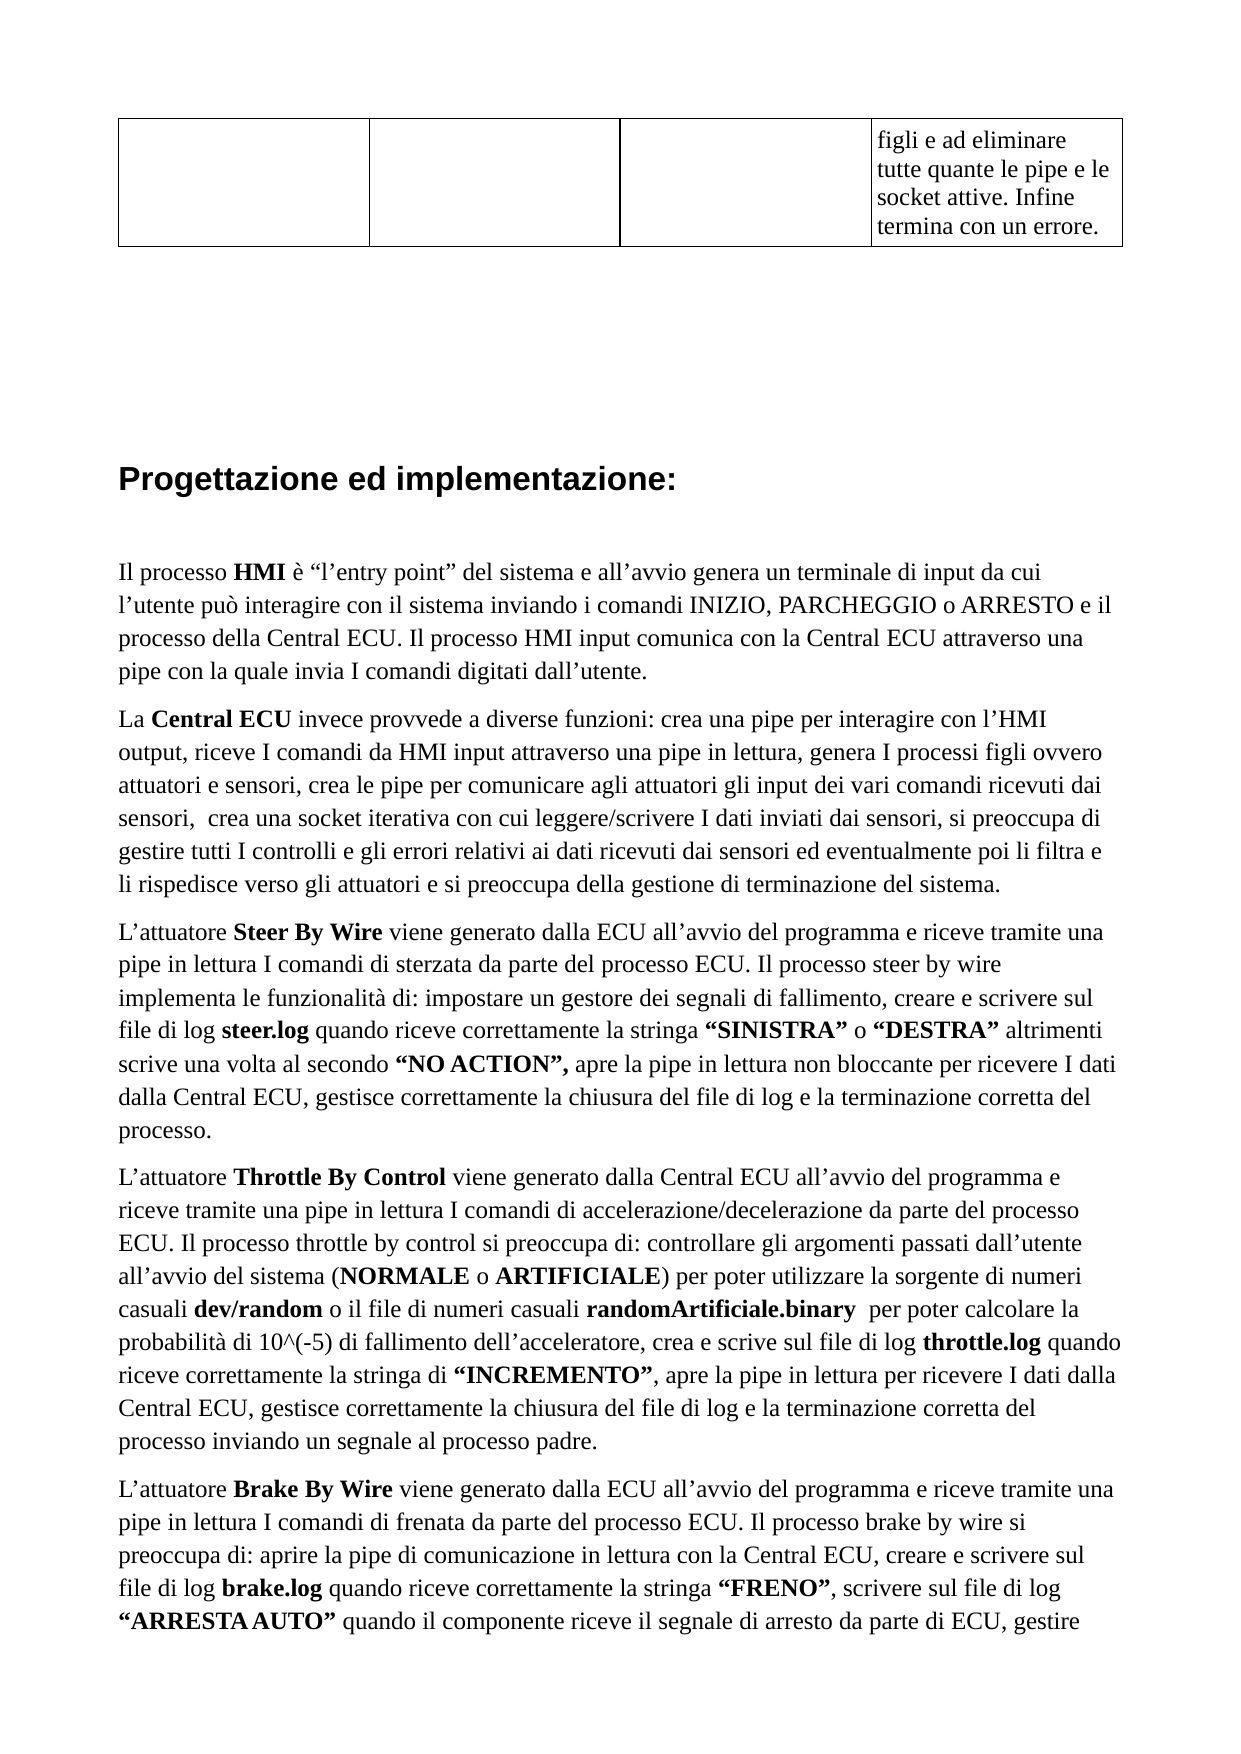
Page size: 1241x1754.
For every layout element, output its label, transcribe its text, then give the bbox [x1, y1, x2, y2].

table_cell [621, 119, 871, 246]
text Il processo HMI è “l’entry point” del sistema e all’avvio genera un terminale di input da cui l’utente può interagire con il sistema inviando i comandi INIZIO, PARCHEGGIO o ARRESTO e il processo della Central ECU. Il processo HMI input comunica con la Central ECU attraverso una pipe con la quale invia I comandi digitati dall’utente. [118, 557, 1122, 685]
text L’attuatore Brake By Wire viene generato dalla ECU all’avvio del programma e riceve tramite una pipe in lettura I comandi di frenata da parte del processo ECU. Il processo brake by wire si preoccupa di: aprire la pipe di comunicazione in lettura con la Central ECU, creare e scrivere sul file di log brake.log quando riceve correttamente la stringa “FRENO”, scrivere sul file di log “ARRESTA AUTO” quando il componente riceve il segnale di arresto da parte di ECU, gestire [118, 1474, 1122, 1635]
table_cell [119, 119, 369, 246]
table_cell [370, 119, 619, 246]
table_cell figli e ad eliminare tutte quante le pipe e le socket attive. Infine termina con un errore. [872, 119, 1122, 246]
text La Central ECU invece provvede a diverse funzioni: crea una pipe per interagire con l’HMI output, riceve I comandi da HMI input attraverso una pipe in lettura, genera I processi figli ovvero attuatori e sensori, crea le pipe per comunicare agli attuatori gli input dei vari comandi ricevuti dai sensori, crea una socket iterativa con cui leggere/scrivere I dati inviati dai sensori, si preoccupa di gestire tutti I controlli e gli errori relativi ai dati ricevuti dai sensori ed eventualmente poi li filtra e li rispedisce verso gli attuatori e si preoccupa della gestione di terminazione del sistema. [118, 704, 1122, 898]
text L’attuatore Throttle By Control viene generato dalla Central ECU all’avvio del programma e riceve tramite una pipe in lettura I comandi di accelerazione/decelerazione da parte del processo ECU. Il processo throttle by control si preoccupa di: controllare gli argomenti passati dall’utente all’avvio del sistema (NORMALE o ARTIFICIALE) per poter utilizzare la sorgente di numeri casuali dev/random o il file di numeri casuali randomArtificiale.binary per poter calcolare la probabilità di 10^(-5) di fallimento dell’acceleratore, crea e scrive sul file di log throttle.log quando riceve correttamente la stringa di “INCREMENTO”, apre la pipe in lettura per ricevere I dati dalla Central ECU, gestisce correttamente la chiusura del file di log e la terminazione corretta del processo inviando un segnale al processo padre. [118, 1162, 1122, 1455]
subtitle Progettazione ed implementazione: [118, 459, 1122, 497]
text L’attuatore Steer By Wire viene generato dalla ECU all’avvio del programma e riceve tramite una pipe in lettura I comandi di sterzata da parte del processo ECU. Il processo steer by wire implementa le funzionalità di: impostare un gestore dei segnali di fallimento, creare e scrivere sul file di log steer.log quando riceve correttamente la stringa “SINISTRA” o “DESTRA” altrimenti scrive una volta al secondo “NO ACTION”, apre la pipe in lettura non bloccante per ricevere I dati dalla Central ECU, gestisce correttamente la chiusura del file di log e la terminazione corretta del processo. [118, 917, 1122, 1143]
